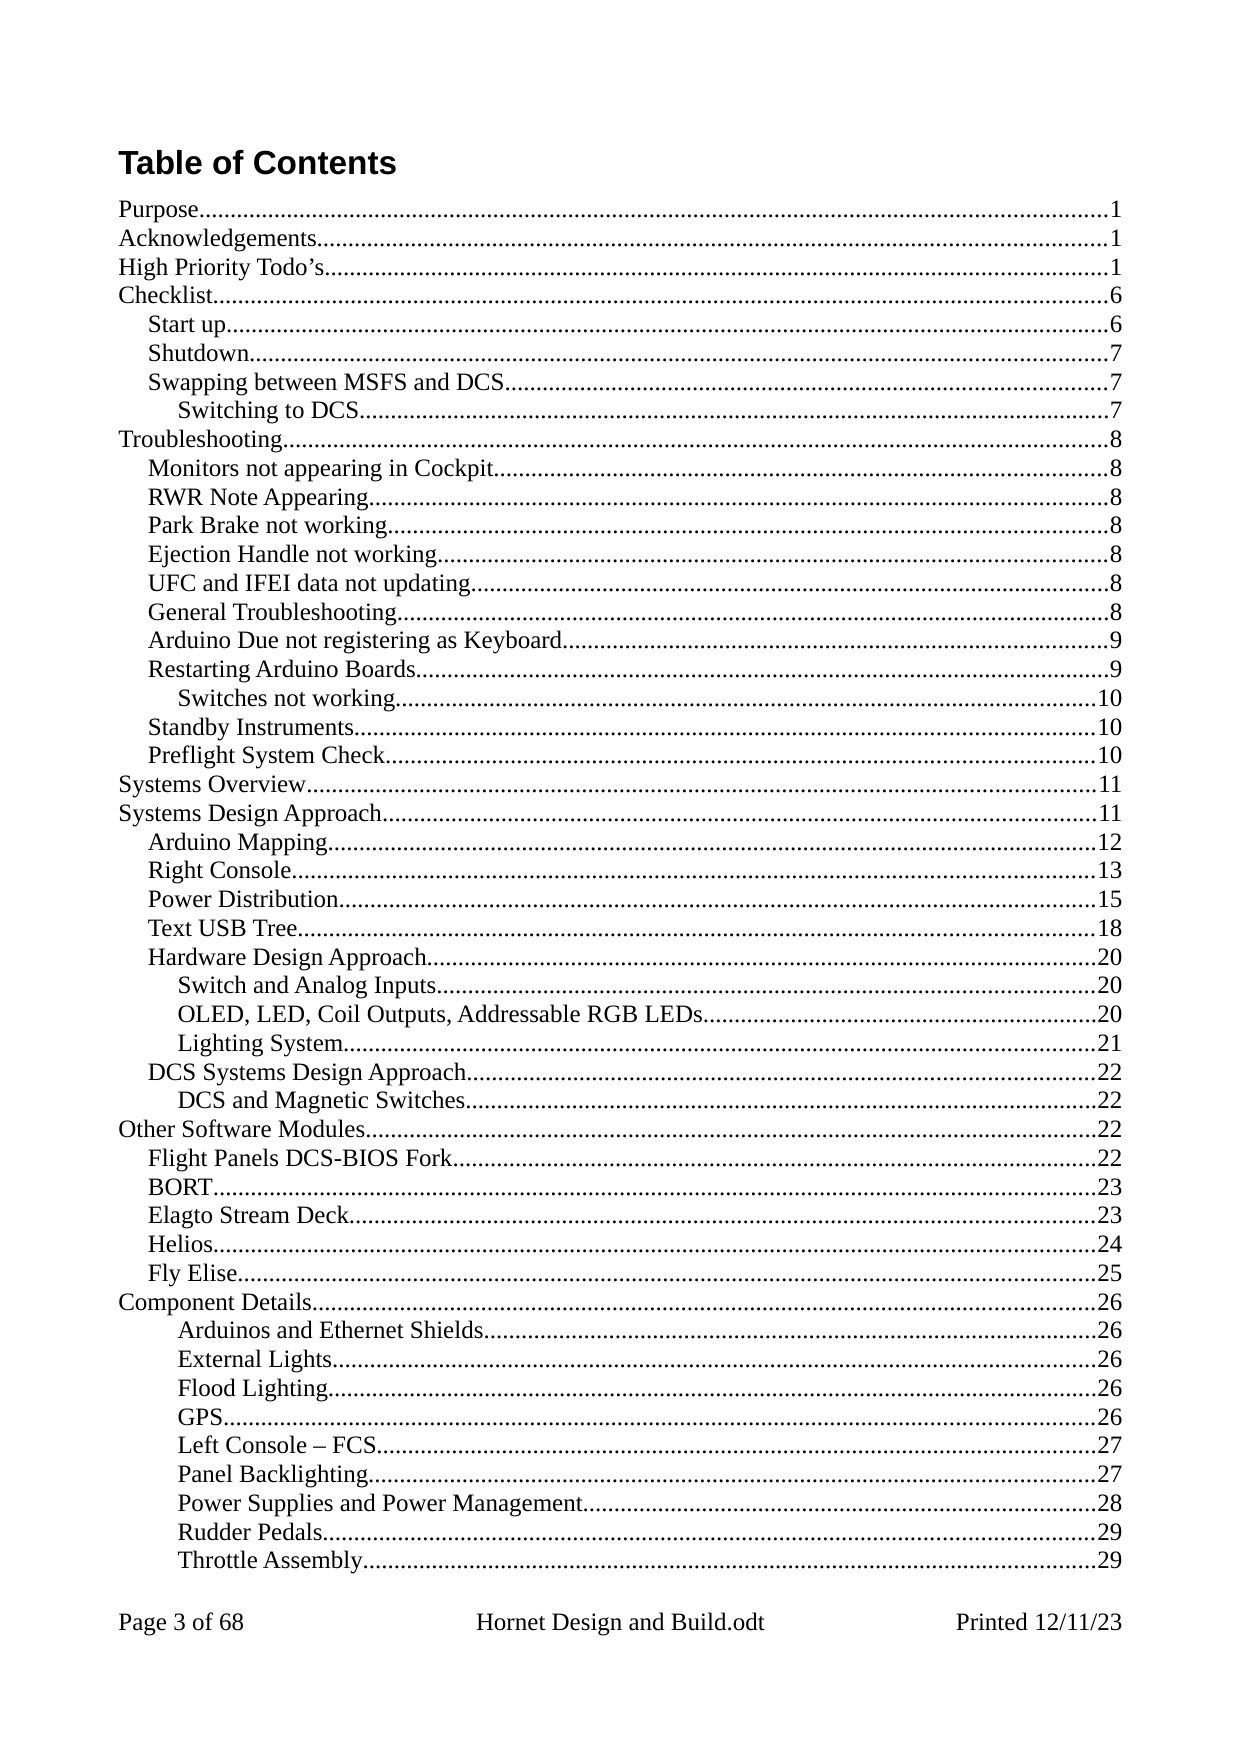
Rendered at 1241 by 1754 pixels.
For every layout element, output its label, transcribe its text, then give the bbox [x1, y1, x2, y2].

text Systems Overview 11 [118, 769, 1122, 798]
text DCS and Magnetic Switches 22 [177, 1085, 1122, 1114]
text Fly Elise 25 [148, 1258, 1122, 1287]
text Troubleshooting 8 [118, 424, 1122, 453]
text Throttle Assembly 29 [177, 1545, 1122, 1574]
text Component Details 26 [118, 1287, 1122, 1315]
text Arduinos and Ethernet Shields 26 [177, 1315, 1122, 1344]
text Checklist 6 [118, 280, 1122, 309]
text Lighting System 21 [177, 1028, 1122, 1057]
text Arduino Due not registering as Keyboard 9 [148, 625, 1122, 654]
text UFC and IFEI data not updating 8 [148, 568, 1122, 597]
text High Priority Todo’s 1 [118, 252, 1122, 280]
text BORT 23 [148, 1172, 1122, 1200]
text Other Software Modules 22 [118, 1114, 1122, 1143]
text Elagto Stream Deck 23 [148, 1200, 1122, 1229]
text Arduino Mapping 12 [148, 827, 1122, 855]
text Left Console – FCS 27 [177, 1430, 1122, 1459]
text External Lights 26 [177, 1344, 1122, 1373]
text Power Supplies and Power Management 28 [177, 1488, 1122, 1517]
text Switches not working 10 [177, 683, 1122, 712]
text DCS Systems Design Approach 22 [148, 1057, 1122, 1085]
text Monitors not appearing in Cockpit 8 [148, 453, 1122, 482]
text Standby Instruments 10 [148, 712, 1122, 740]
text Purpose 1 [118, 194, 1122, 223]
text Flood Lighting 26 [177, 1373, 1122, 1402]
text Preflight System Check 10 [148, 740, 1122, 769]
text General Troubleshooting 8 [148, 597, 1122, 625]
subtitle Table of Contents [118, 143, 1122, 182]
text Swapping between MSFS and DCS 7 [148, 367, 1122, 395]
text Park Brake not working 8 [148, 510, 1122, 539]
text Systems Design Approach 11 [118, 798, 1122, 827]
text Rudder Pedals 29 [177, 1517, 1122, 1545]
text Acknowledgements 1 [118, 223, 1122, 252]
text RWR Note Appearing 8 [148, 482, 1122, 510]
text Power Distribution 15 [148, 884, 1122, 913]
text OLED, LED, Coil Outputs, Addressable RGB LEDs 20 [177, 999, 1122, 1028]
text Restarting Arduino Boards 9 [148, 654, 1122, 683]
text Right Console 13 [148, 855, 1122, 884]
text Panel Backlighting 27 [177, 1459, 1122, 1488]
text Hardware Design Approach 20 [148, 942, 1122, 970]
text Text USB Tree 18 [148, 913, 1122, 942]
text Switching to DCS 7 [177, 395, 1122, 424]
text Helios 24 [148, 1229, 1122, 1258]
text Start up 6 [148, 309, 1122, 338]
text Shutdown 7 [148, 338, 1122, 367]
text GPS 26 [177, 1402, 1122, 1430]
text Switch and Analog Inputs 20 [177, 970, 1122, 999]
text Flight Panels DCS-BIOS Fork 22 [148, 1143, 1122, 1172]
text Ejection Handle not working 8 [148, 539, 1122, 568]
